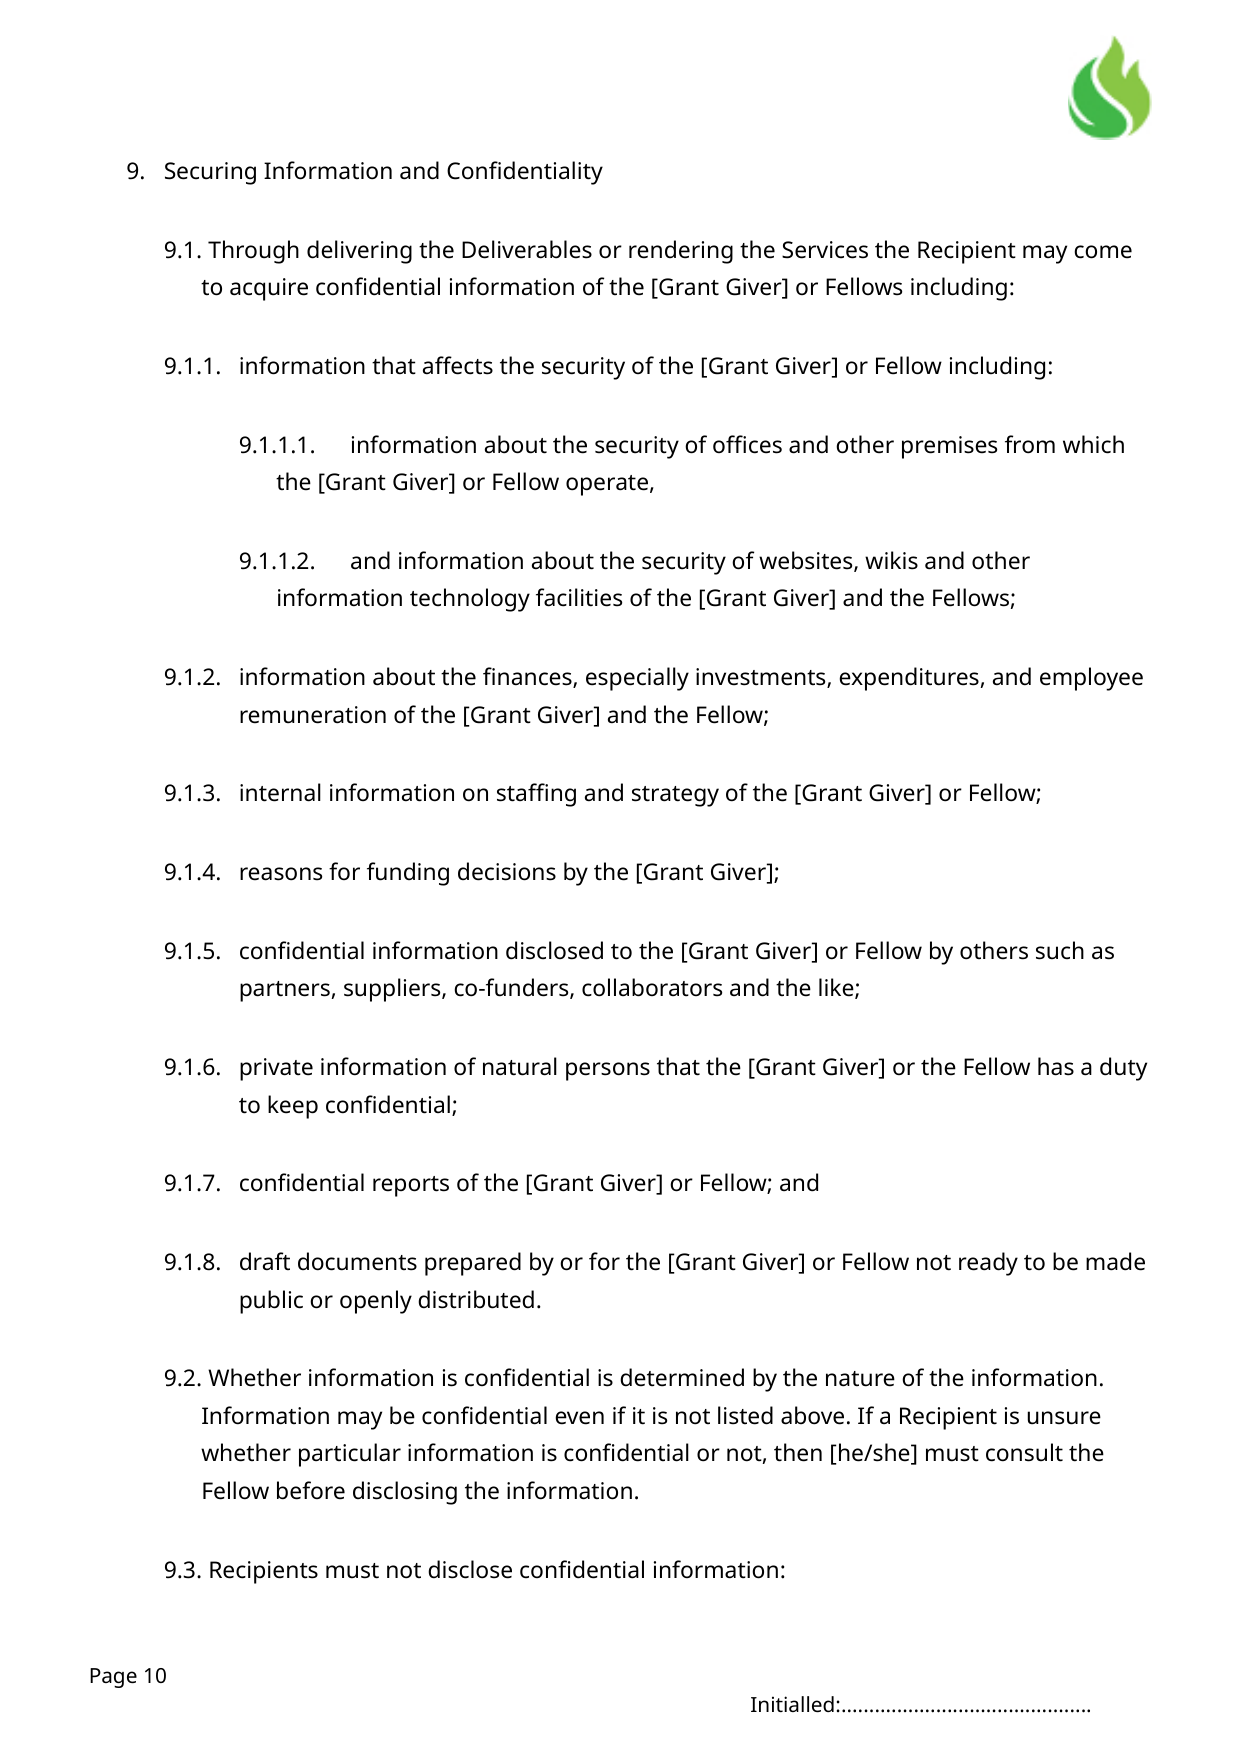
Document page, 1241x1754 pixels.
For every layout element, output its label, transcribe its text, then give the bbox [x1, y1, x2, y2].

subtitle Through delivering the Deliverables or rendering the Services the Recipient may come to acquire confidential information of the [Grant Giver] or Fellows including: [163, 233, 1152, 302]
subtitle confidential information disclosed to the [Grant Giver] or Fellow by others such as partners, suppliers, co-funders, collaborators and the like; [163, 935, 1152, 1003]
picture [1089, 35, 1152, 114]
subtitle Recipients must not disclose confidential information: [163, 1553, 1152, 1585]
subtitle information about the finances, especially investments, expenditures, and employee remuneration of the [Grant Giver] and the Fellow; [163, 661, 1152, 730]
subtitle Securing Information and Confidentiality [126, 155, 1152, 186]
subtitle Whether information is confidential is determined by the nature of the information. Information may be confidential even if it is not listed above. If a Recipient is unsure whether particular information is confidential or not, then [he/she] must consult the Fellow before disclosing the information. [163, 1362, 1152, 1506]
subtitle internal information on staffing and strategy of the [Grant Giver] or Fellow; [163, 777, 1152, 808]
subtitle information about the security of offices and other premises from which the [Grant Giver] or Fellow operate, [238, 428, 1152, 497]
subtitle confidential reports of the [Grant Giver] or Fellow; and [163, 1167, 1152, 1198]
subtitle private information of natural persons that the [Grant Giver] or the Fellow has a duty to keep confidential; [163, 1051, 1152, 1120]
subtitle draft documents prepared by or for the [Grant Giver] or Fellow not ready to be made public or openly distributed. [163, 1246, 1152, 1315]
subtitle information that affects the security of the [Grant Giver] or Fellow including: [163, 350, 1152, 381]
subtitle reasons for funding decisions by the [Grant Giver]; [163, 856, 1152, 887]
subtitle and information about the security of websites, wikis and other information technology facilities of the [Grant Giver] and the Fellows; [238, 545, 1152, 613]
